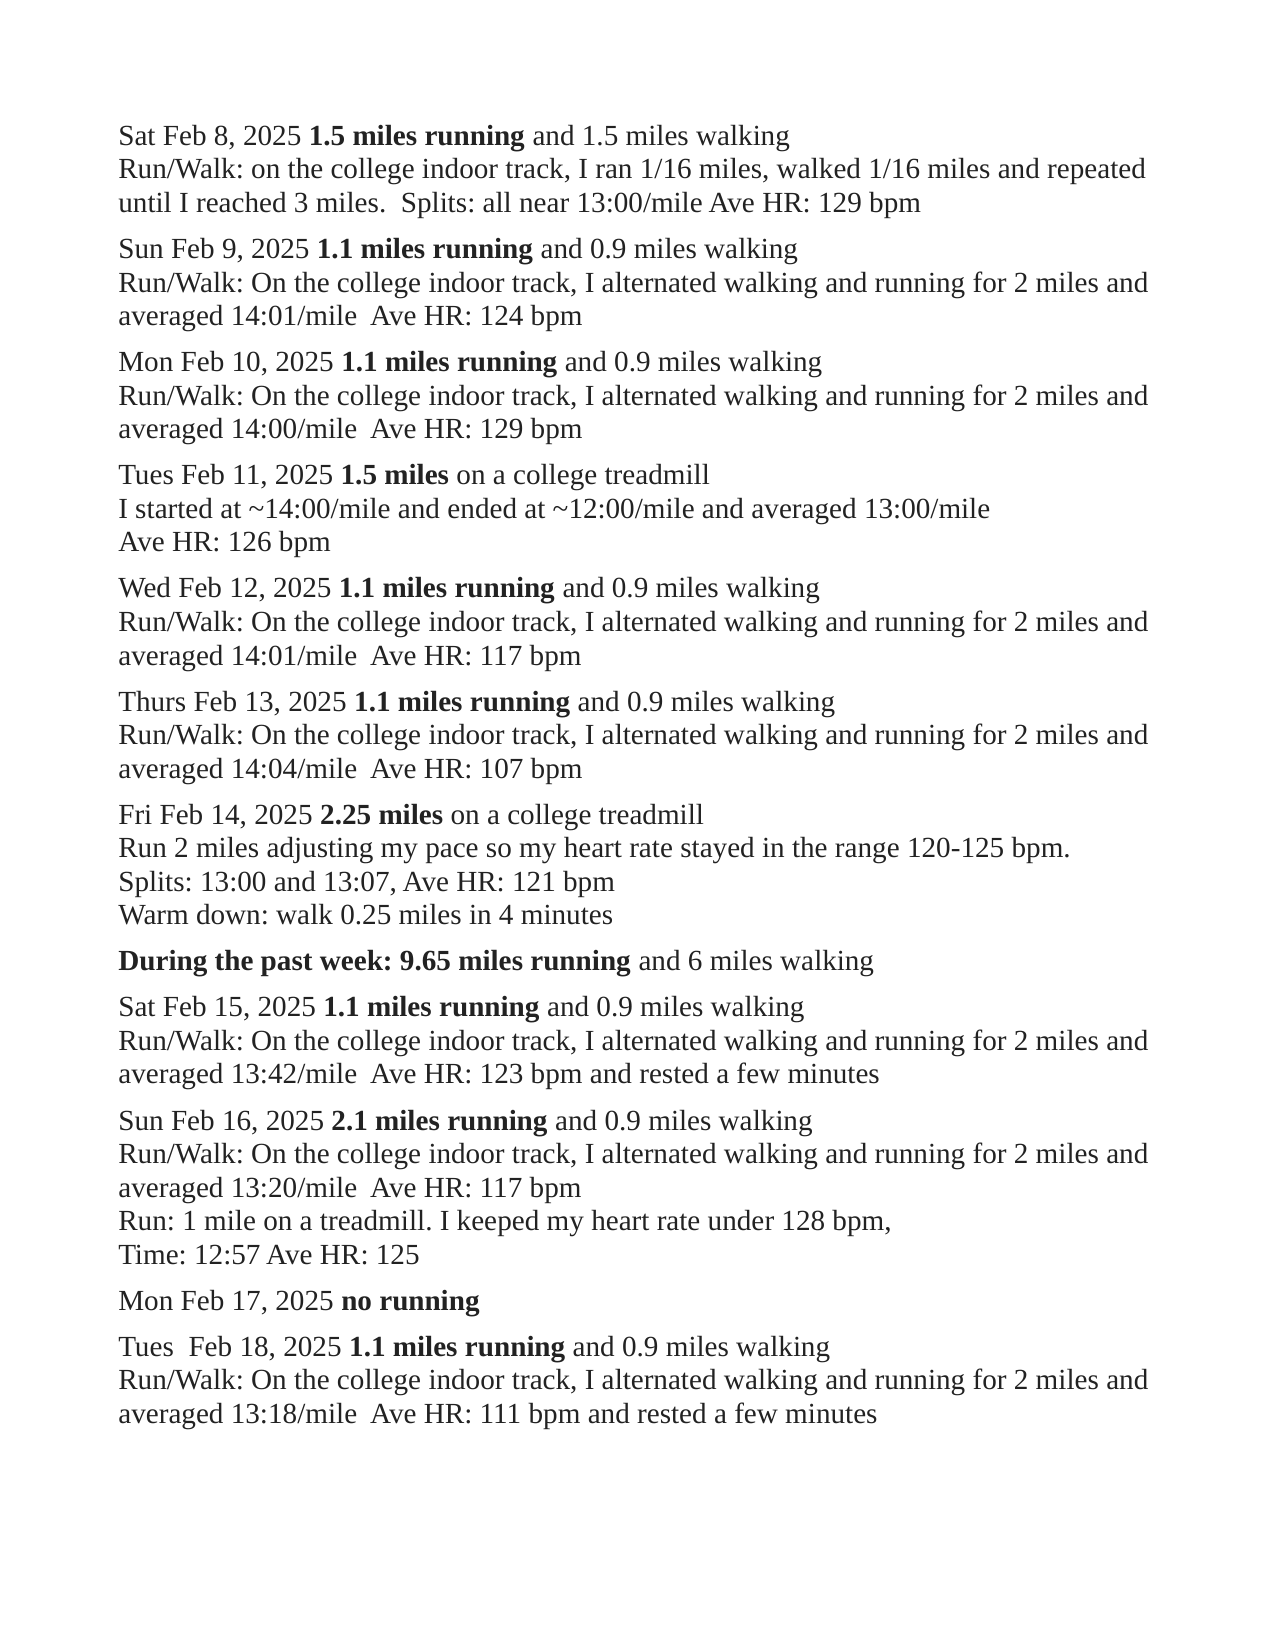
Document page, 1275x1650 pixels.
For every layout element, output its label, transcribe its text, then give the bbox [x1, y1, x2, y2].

text Sat Feb 15, 2025 1.1 miles running and 0.9 miles walking Run/Walk: On the college indoor track, I alternated walking and running for 2 miles and averaged 13:42/mile Ave HR: 123 bpm and rested a few minutes [118, 989, 1157, 1090]
text Fri Feb 14, 2025 2.25 miles on a college treadmill Run 2 miles adjusting my pace so my heart rate stayed in the range 120-125 bpm. Splits: 13:00 and 13:07, Ave HR: 121 bpm Warm down: walk 0.25 miles in 4 minutes [118, 797, 1157, 931]
text During the past week: 9.65 miles running and 6 miles walking [118, 943, 1157, 977]
text Wed Feb 12, 2025 1.1 miles running and 0.9 miles walking Run/Walk: On the college indoor track, I alternated walking and running for 2 miles and averaged 14:01/mile Ave HR: 117 bpm [118, 571, 1157, 671]
text Tues Feb 18, 2025 1.1 miles running and 0.9 miles walking Run/Walk: On the college indoor track, I alternated walking and running for 2 miles and averaged 13:18/mile Ave HR: 111 bpm and rested a few minutes [118, 1329, 1157, 1429]
text Sun Feb 16, 2025 2.1 miles running and 0.9 miles walking Run/Walk: On the college indoor track, I alternated walking and running for 2 miles and averaged 13:20/mile Ave HR: 117 bpm Run: 1 mile on a treadmill. I keeped my heart rate under 128 bpm, Time: 12:57 Ave HR: 125 [118, 1103, 1157, 1270]
text Sat Feb 8, 2025 1.5 miles running and 1.5 miles walking Run/Walk: on the college indoor track, I ran 1/16 miles, walked 1/16 miles and repeated until I reached 3 miles. Splits: all near 13:00/mile Ave HR: 129 bpm [118, 118, 1157, 219]
text Mon Feb 17, 2025 no running [118, 1283, 1157, 1316]
text Sun Feb 9, 2025 1.1 miles running and 0.9 miles walking Run/Walk: On the college indoor track, I alternated walking and running for 2 miles and averaged 14:01/mile Ave HR: 124 bpm [118, 231, 1157, 332]
text Mon Feb 10, 2025 1.1 miles running and 0.9 miles walking Run/Walk: On the college indoor track, I alternated walking and running for 2 miles and averaged 14:00/mile Ave HR: 129 bpm [118, 344, 1157, 445]
text Tues Feb 11, 2025 1.5 miles on a college treadmill I started at ~14:00/mile and ended at ~12:00/mile and averaged 13:00/mile Ave HR: 126 bpm [118, 457, 1157, 558]
text Thurs Feb 13, 2025 1.1 miles running and 0.9 miles walking Run/Walk: On the college indoor track, I alternated walking and running for 2 miles and averaged 14:04/mile Ave HR: 107 bpm [118, 684, 1157, 784]
